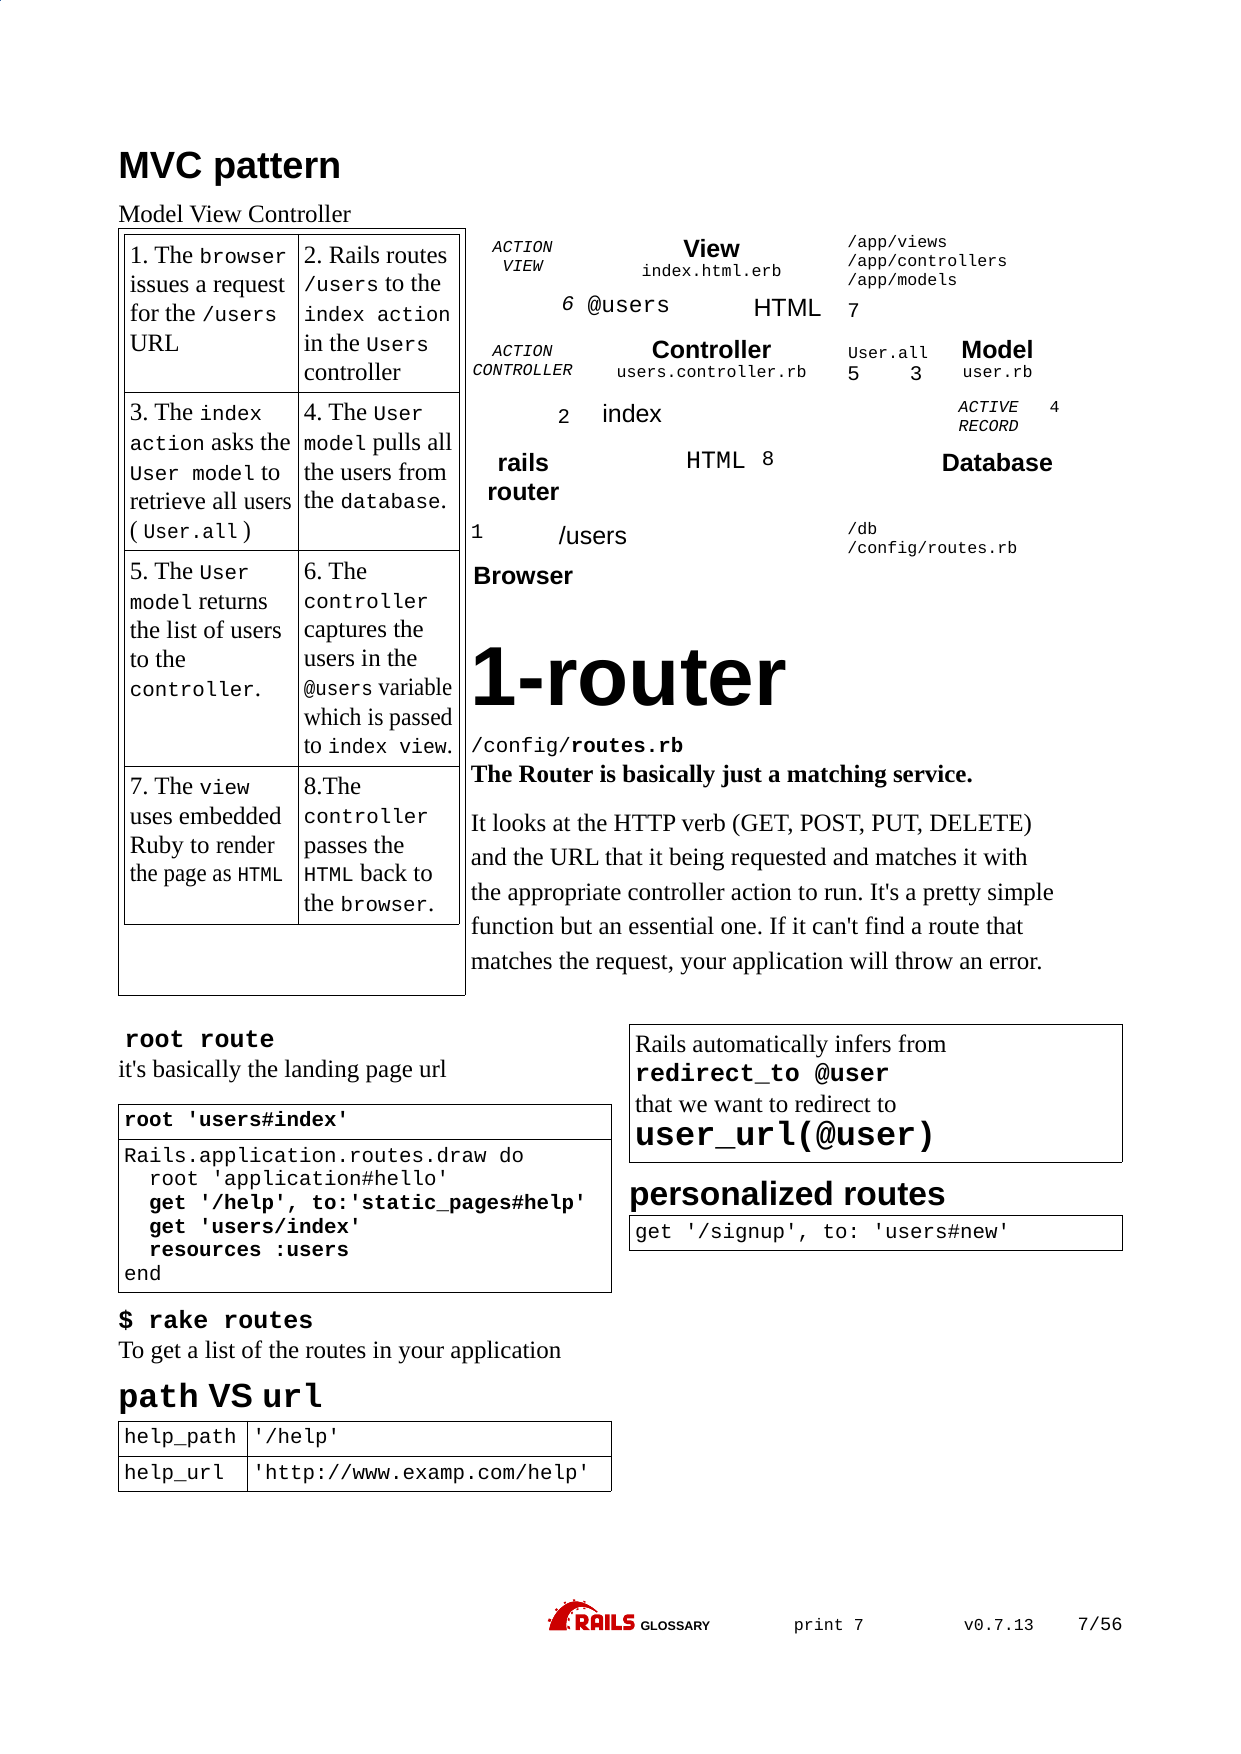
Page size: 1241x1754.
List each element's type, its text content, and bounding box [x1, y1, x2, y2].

table_header ACTION VIEW [466, 228, 581, 287]
table_cell Model user.rb [935, 329, 1060, 393]
table_cell User.all 5 3 [841, 329, 934, 393]
table_cell 1 [466, 515, 552, 555]
subtitle path VS url [118, 1376, 611, 1418]
table_cell [581, 442, 634, 515]
table_cell Browser [466, 555, 581, 596]
table_cell 6. The controller captures the users in the @users variable which is passed to index view. [299, 551, 459, 766]
table_cell [634, 515, 676, 555]
table_header 2. Rails routes /users to the index action in the Users controller [299, 235, 459, 392]
table_header '/help' [248, 1422, 611, 1456]
text Model View Controller [118, 199, 1122, 228]
table_cell 8 [756, 442, 934, 515]
table_cell [581, 555, 634, 596]
table_cell [676, 515, 733, 555]
table_cell /users [552, 515, 634, 555]
table_cell [756, 515, 841, 555]
table_cell [676, 287, 733, 329]
table_cell rails router [466, 442, 581, 515]
table_header help_path [119, 1422, 247, 1456]
table_cell 3. The index action asks the User model to retrieve all users ( User.all ) [125, 393, 298, 550]
table_cell [676, 555, 733, 596]
table_cell 5. The User model returns the list of users to the controller. [125, 551, 298, 766]
table_header [119, 229, 465, 995]
table_cell [733, 515, 756, 555]
table_header root 'users#index' [119, 1105, 611, 1139]
table_cell 2 [552, 393, 581, 442]
table_header /app/views /app/controllers /app/models 7 [841, 228, 1060, 329]
table_cell [466, 393, 552, 442]
text it's basically the landing page url [118, 1054, 611, 1083]
table_header Rails automatically infers from redirect_to @user that we want to redirect to user_url(@user) [630, 1025, 1122, 1162]
table_cell Controller users.controller.rb [581, 329, 841, 393]
table_cell [756, 555, 841, 596]
table_cell Database [935, 442, 1060, 515]
table_cell 8.The controller passes the HTML back to the browser. [299, 767, 459, 923]
table_cell [733, 393, 756, 442]
table_cell [634, 555, 676, 596]
table_cell index [581, 393, 676, 442]
table_cell 4. The User model pulls all the users from the database. [299, 393, 459, 550]
subtitle MVC pattern [118, 143, 611, 187]
table_cell /db /config/routes.rb [841, 515, 1060, 596]
table_cell HTML [733, 287, 841, 329]
table_cell [756, 393, 934, 442]
table_cell 1-router /config/routes.rb The Router is basically just a matching service. It looks at the HTTP verb (GET, POST, PUT, DELETE) and the URL that it being requested and matches it with the appropriate controller action to run. It's a pretty simple function but an essential one. If it can't find a route that matches the request, your application will throw an error. [466, 596, 1060, 995]
text To get a list of the routes in your application [118, 1336, 611, 1364]
table_cell 'http://www.examp.com/help' [248, 1457, 611, 1491]
table_header View index.html.erb [581, 228, 841, 287]
table_cell [634, 442, 676, 515]
table_cell [676, 393, 733, 442]
table_cell HTML [676, 442, 756, 515]
table_cell ACTIVE RECORD [935, 393, 1044, 442]
table_cell 7. The view uses embedded Ruby to render the page as HTML [125, 767, 298, 923]
table_cell help_url [119, 1457, 247, 1491]
table_header get '/signup', to: 'users#new' [630, 1216, 1122, 1250]
table_cell 4 [1044, 393, 1060, 442]
table_cell Rails.application.routes.draw do root 'application#hello' get '/help', to:'static_pages#help' get 'users/index' resources :users end [119, 1140, 611, 1292]
table_cell 6 [466, 287, 581, 329]
table_cell [733, 555, 756, 596]
subtitle personalized routes [629, 1173, 1122, 1212]
table_cell ACTION CONTROLLER [466, 329, 581, 393]
table_header 1. The browser issues a request for the /users URL [125, 235, 298, 392]
table_cell @users [581, 287, 676, 329]
text root route [118, 1024, 611, 1054]
subtitle $ rake routes [118, 1307, 611, 1336]
